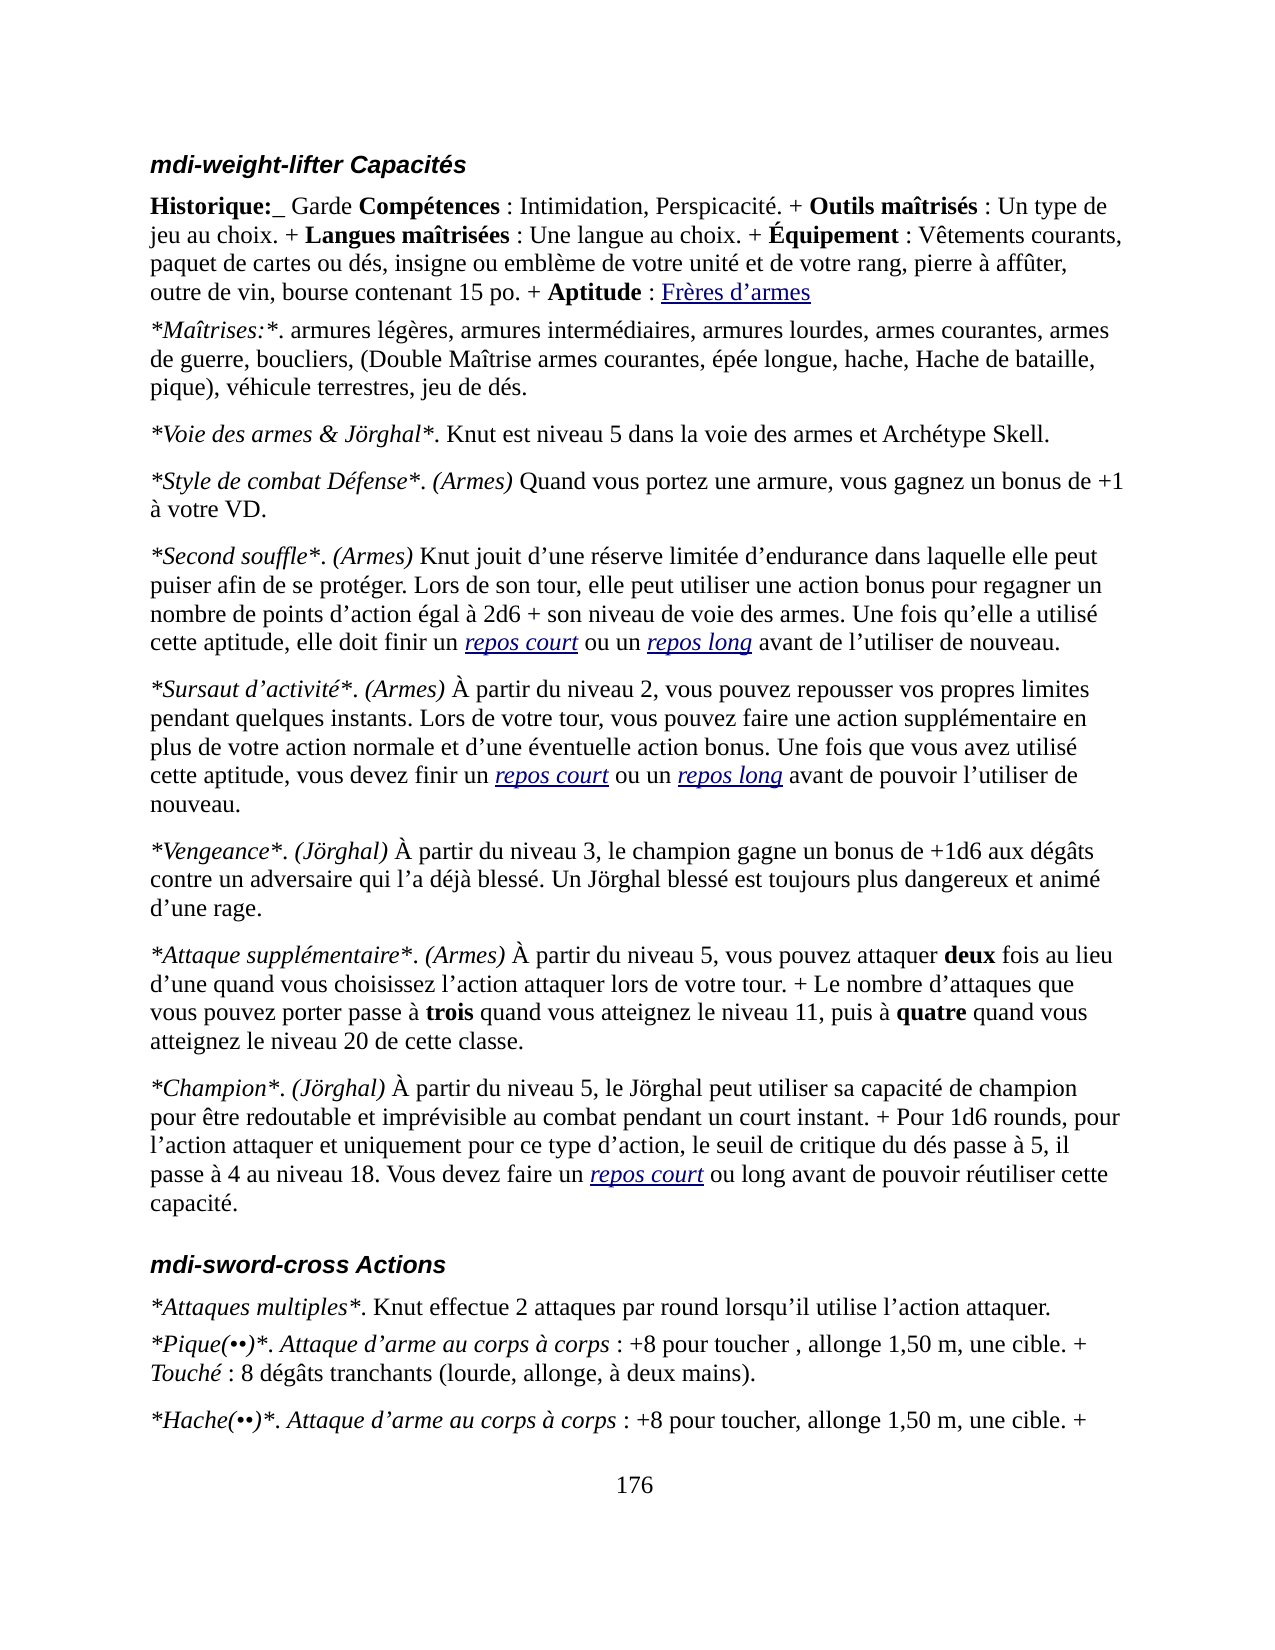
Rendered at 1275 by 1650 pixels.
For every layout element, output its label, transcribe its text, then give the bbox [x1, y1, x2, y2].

text *Vengeance*. (Jörghal) À partir du niveau 3, le champion gagne un bonus de +1d6 aux dégâts contre un adversaire qui l’a déjà blessé. Un Jörghal blessé est toujours plus dangereux et animé d’une rage. [150, 836, 1125, 922]
text *Voie des armes & Jörghal*. Knut est niveau 5 dans la voie des armes et Archétype Skell. [150, 419, 1125, 448]
subtitle mdi-weight-lifter Capacités [150, 150, 1125, 178]
subtitle mdi-sword-cross Actions [150, 1251, 1125, 1279]
text *Style de combat Défense*. (Armes) Quand vous portez une armure, vous gagnez un bonus de +1 à votre VD. [150, 466, 1125, 523]
text Historique:_ Garde Compétences : Intimidation, Perspicacité. + Outils maîtrisés : Un type de jeu au choix. + Langues maîtrisées : Une langue au choix. + Équipement : Vêtements courants, paquet de cartes ou dés, insigne ou emblème de votre unité et de votre rang, pierre à affûter, outre de vin, bourse contenant 15 po. + Aptitude : Frères d’armes [150, 191, 1125, 306]
text *Champion*. (Jörghal) À partir du niveau 5, le Jörghal peut utiliser sa capacité de champion pour être redoutable et imprévisible au combat pendant un court instant. + Pour 1d6 rounds, pour l’action attaquer et uniquement pour ce type d’action, le seuil de critique du dés passe à 5, il passe à 4 au niveau 18. Vous devez faire un repos court ou long avant de pouvoir réutiliser cette capacité. [150, 1073, 1125, 1217]
text *Maîtrises:*. armures légères, armures intermédiaires, armures lourdes, armes courantes, armes de guerre, boucliers, (Double Maîtrise armes courantes, épée longue, hache, Hache de bataille, pique), véhicule terrestres, jeu de dés. [150, 315, 1125, 401]
text *Attaques multiples*. Knut effectue 2 attaques par round lorsqu’il utilise l’action attaquer. [150, 1292, 1125, 1320]
text *Sursaut d’activité*. (Armes) À partir du niveau 2, vous pouvez repousser vos propres limites pendant quelques instants. Lors de votre tour, vous pouvez faire une action supplémentaire en plus de votre action normale et d’une éventuelle action bonus. Une fois que vous avez utilisé cette aptitude, vous devez finir un repos court ou un repos long avant de pouvoir l’utiliser de nouveau. [150, 674, 1125, 818]
text *Attaque supplémentaire*. (Armes) À partir du niveau 5, vous pouvez attaquer deux fois au lieu d’une quand vous choisissez l’action attaquer lors de votre tour. + Le nombre d’attaques que vous pouvez porter passe à trois quand vous atteignez le niveau 11, puis à quatre quand vous atteignez le niveau 20 de cette classe. [150, 940, 1125, 1055]
text *Pique(••)*. Attaque d’arme au corps à corps : +8 pour toucher , allonge 1,50 m, une cible. + Touché : 8 dégâts tranchants (lourde, allonge, à deux mains). [150, 1329, 1125, 1387]
text *Second souffle*. (Armes) Knut jouit d’une réserve limitée d’endurance dans laquelle elle peut puiser afin de se protéger. Lors de son tour, elle peut utiliser une action bonus pour regagner un nombre de points d’action égal à 2d6 + son niveau de voie des armes. Une fois qu’elle a utilisé cette aptitude, elle doit finir un repos court ou un repos long avant de l’utiliser de nouveau. [150, 541, 1125, 656]
text *Hache(••)*. Attaque d’arme au corps à corps : +8 pour toucher, allonge 1,50 m, une cible. + [150, 1405, 1125, 1433]
